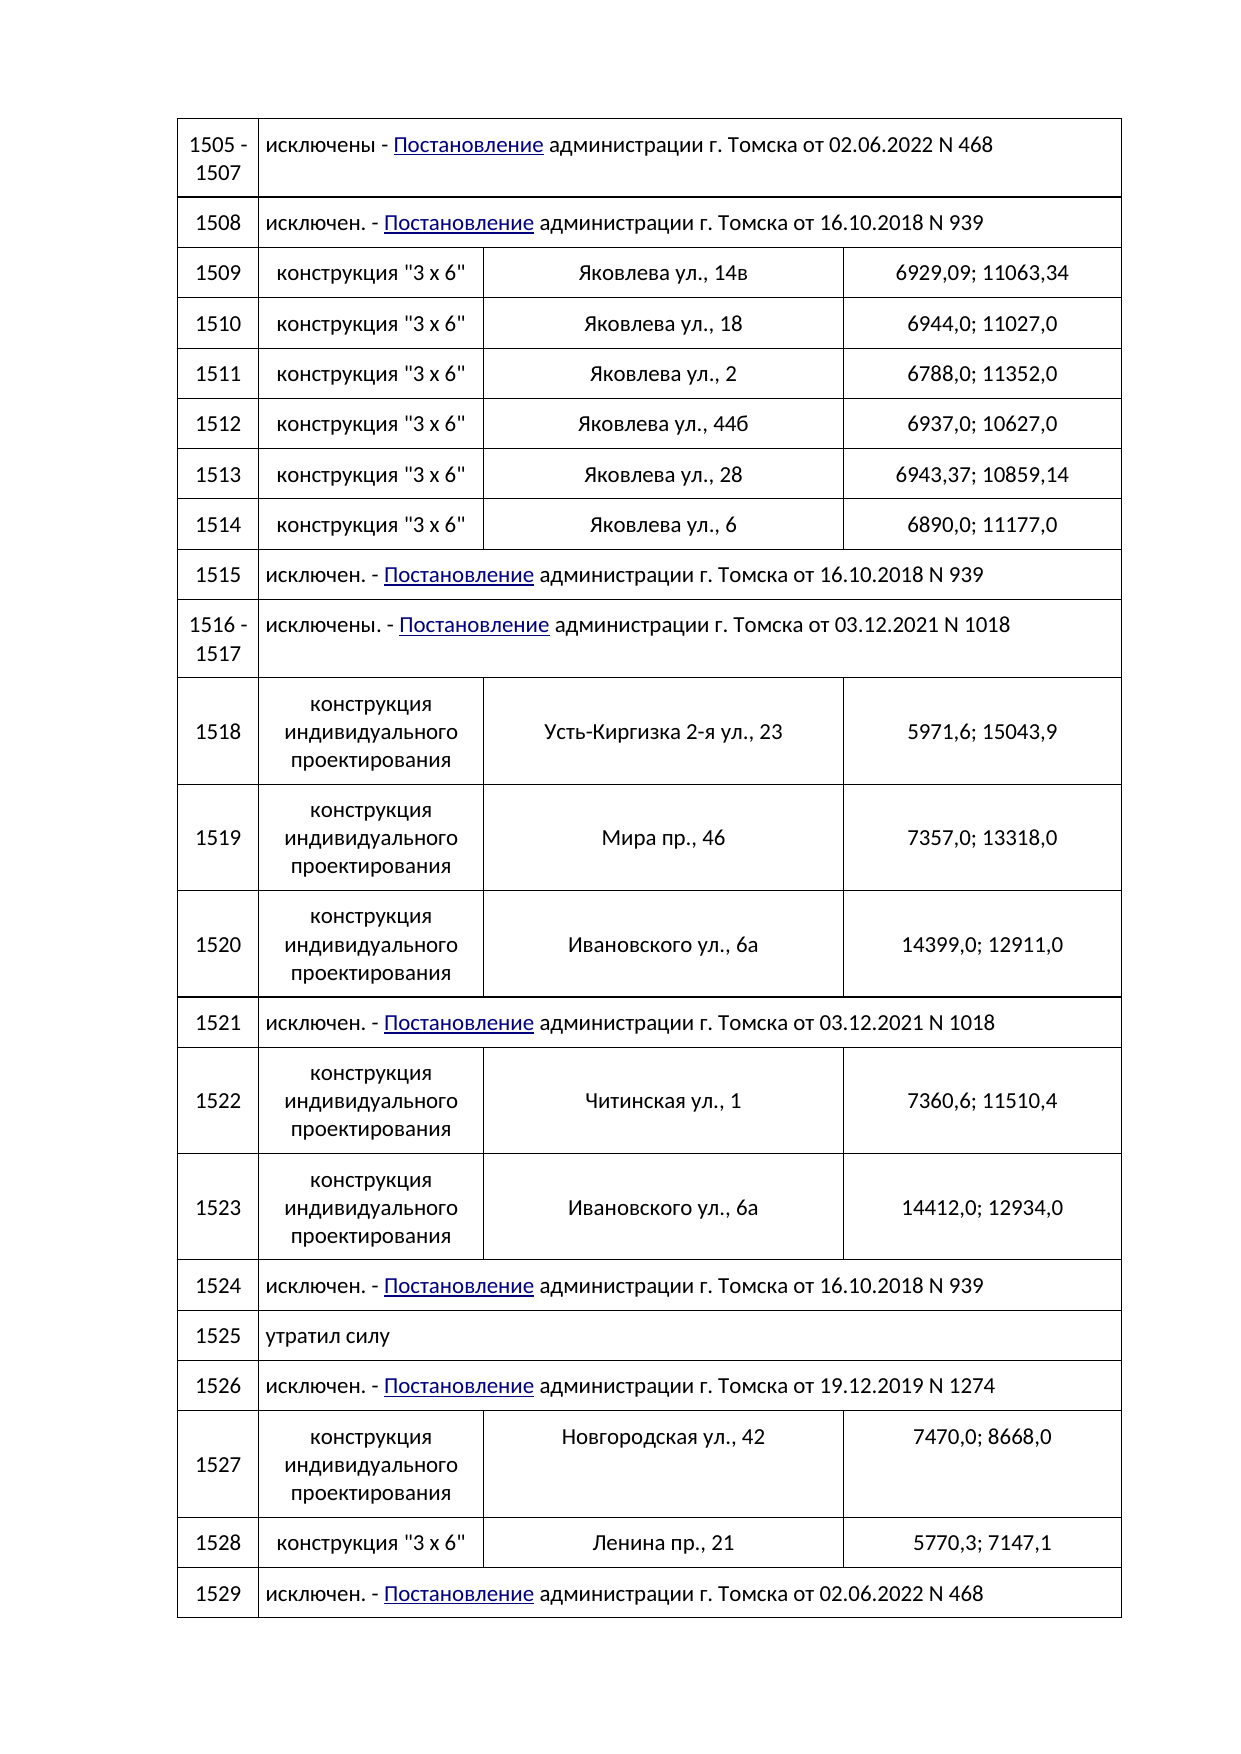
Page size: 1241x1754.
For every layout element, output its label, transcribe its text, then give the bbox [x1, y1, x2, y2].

table_cell конструкция "3 x 6" [259, 298, 483, 347]
table_cell конструкция индивидуального проектирования [259, 891, 483, 996]
table_cell исключен. - Постановление администрации г. Томска от 16.10.2018 N 939 [259, 1260, 1121, 1310]
table_cell 5971,6; 15043,9 [844, 678, 1121, 784]
table_cell конструкция "3 x 6" [259, 499, 483, 549]
table_cell 1516 - 1517 [178, 600, 258, 677]
table_cell 6788,0; 11352,0 [844, 349, 1121, 398]
table_cell Яковлева ул., 14в [484, 248, 843, 297]
table_cell Ивановского ул., 6а [484, 891, 843, 996]
table_cell исключен. - Постановление администрации г. Томска от 19.12.2019 N 1274 [259, 1361, 1121, 1410]
table_cell 7360,6; 11510,4 [844, 1048, 1121, 1153]
table_cell Яковлева ул., 6 [484, 499, 843, 549]
table_cell Мира пр., 46 [484, 785, 843, 890]
table_cell 1514 [178, 499, 258, 549]
table_cell 1528 [178, 1518, 258, 1567]
table_cell 1512 [178, 399, 258, 448]
table_cell 1525 [178, 1311, 258, 1360]
table_cell Усть-Киргизка 2-я ул., 23 [484, 678, 843, 784]
table_cell 6890,0; 11177,0 [844, 499, 1121, 549]
table_cell утратил силу [259, 1311, 1121, 1360]
table_cell конструкция "3 x 6" [259, 248, 483, 297]
table_cell 6944,0; 11027,0 [844, 298, 1121, 347]
table_cell 1522 [178, 1048, 258, 1153]
table_cell 14412,0; 12934,0 [844, 1154, 1121, 1259]
table_cell Новгородская ул., 42 [484, 1411, 843, 1517]
table_cell Ленина пр., 21 [484, 1518, 843, 1567]
table_cell конструкция "3 x 6" [259, 349, 483, 398]
table_cell 6929,09; 11063,34 [844, 248, 1121, 297]
table_cell Яковлева ул., 2 [484, 349, 843, 398]
table_cell исключены. - Постановление администрации г. Томска от 03.12.2021 N 1018 [259, 600, 1121, 677]
table_cell 1526 [178, 1361, 258, 1410]
table_cell конструкция "3 x 6" [259, 449, 483, 498]
table_cell 1519 [178, 785, 258, 890]
table_cell 1508 [178, 198, 258, 247]
table_cell конструкция индивидуального проектирования [259, 678, 483, 784]
table_cell 1521 [178, 998, 258, 1047]
table_cell 7357,0; 13318,0 [844, 785, 1121, 890]
table_cell исключены - Постановление администрации г. Томска от 02.06.2022 N 468 [259, 119, 1121, 196]
table_cell конструкция "3 x 6" [259, 1518, 483, 1567]
table_cell 1523 [178, 1154, 258, 1259]
table_cell 1505 - 1507 [178, 119, 258, 196]
table_cell исключен. - Постановление администрации г. Томска от 03.12.2021 N 1018 [259, 998, 1121, 1047]
table_cell конструкция индивидуального проектирования [259, 1411, 483, 1517]
table_cell Яковлева ул., 44б [484, 399, 843, 448]
table_cell конструкция "3 x 6" [259, 399, 483, 448]
table_cell 14399,0; 12911,0 [844, 891, 1121, 996]
table_cell Ивановского ул., 6а [484, 1154, 843, 1259]
table_cell конструкция индивидуального проектирования [259, 1048, 483, 1153]
table_cell Читинская ул., 1 [484, 1048, 843, 1153]
table_cell конструкция индивидуального проектирования [259, 1154, 483, 1259]
table_cell 1520 [178, 891, 258, 996]
table_cell исключен. - Постановление администрации г. Томска от 02.06.2022 N 468 [259, 1568, 1121, 1617]
table_cell 1527 [178, 1411, 258, 1517]
table_cell Яковлева ул., 18 [484, 298, 843, 347]
table_cell 1518 [178, 678, 258, 784]
table_cell 1513 [178, 449, 258, 498]
table_cell 1515 [178, 550, 258, 599]
table_cell 1509 [178, 248, 258, 297]
table_cell конструкция индивидуального проектирования [259, 785, 483, 890]
table_cell 7470,0; 8668,0 [844, 1411, 1121, 1517]
table_cell 1529 [178, 1568, 258, 1617]
table_cell Яковлева ул., 28 [484, 449, 843, 498]
table_cell исключен. - Постановление администрации г. Томска от 16.10.2018 N 939 [259, 550, 1121, 599]
table_cell исключен. - Постановление администрации г. Томска от 16.10.2018 N 939 [259, 198, 1121, 247]
table_cell 1524 [178, 1260, 258, 1310]
table_cell 1510 [178, 298, 258, 347]
table_cell 6937,0; 10627,0 [844, 399, 1121, 448]
table_cell 6943,37; 10859,14 [844, 449, 1121, 498]
table_cell 5770,3; 7147,1 [844, 1518, 1121, 1567]
table_cell 1511 [178, 349, 258, 398]
